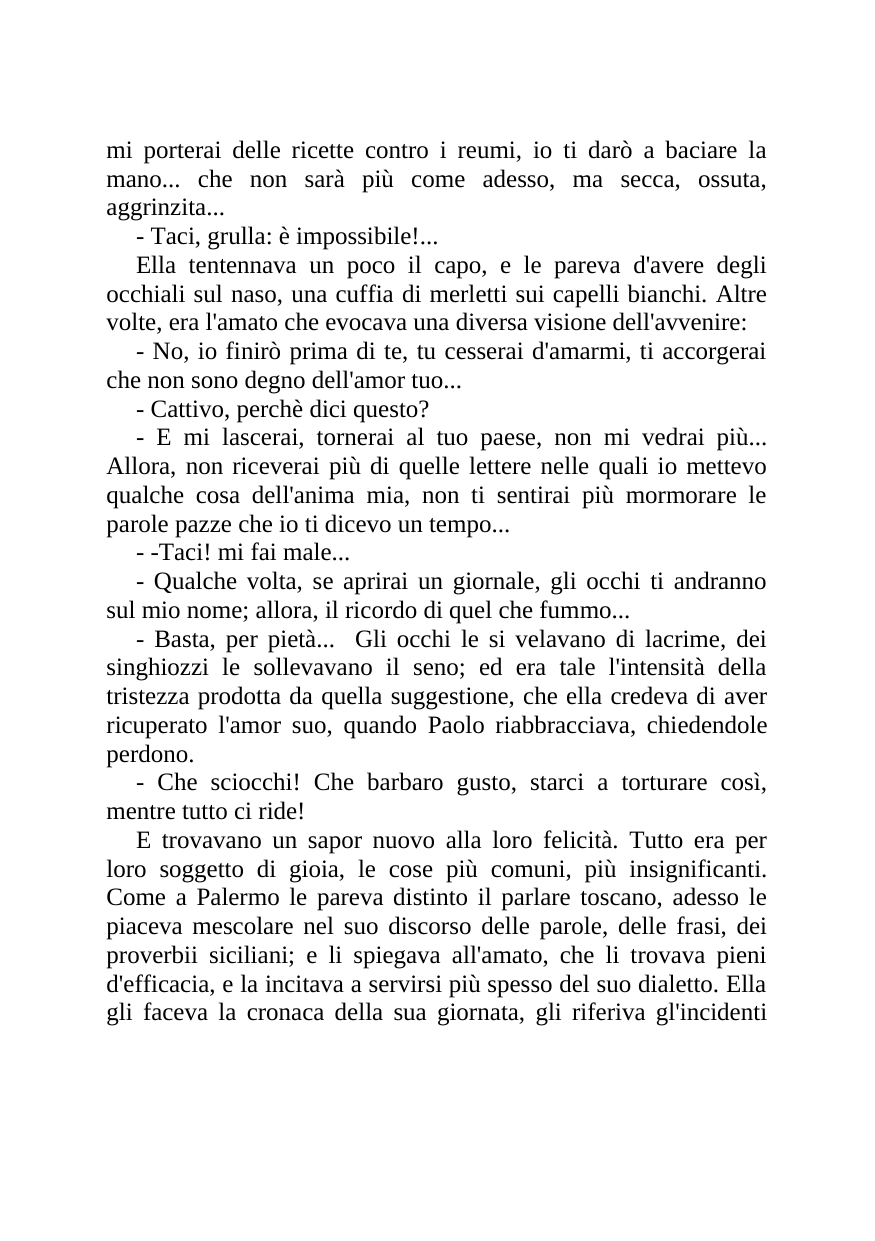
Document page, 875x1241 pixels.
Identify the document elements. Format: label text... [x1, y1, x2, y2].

text - Cattivo, perchè dici questo? [106, 394, 768, 422]
text - Basta, per pietà... Gli occhi le si velavano di lacrime, dei singhiozzi le sollevavano il seno; ed era tale l'intensità della tristezza prodotta da quella suggestione, che ella credeva di aver ricuperato l'amor suo, quando Paolo riabbracciava, chiedendole perdono. [106, 624, 768, 767]
text - -Taci! mi fai male... [106, 537, 768, 566]
text E trovavano un sapor nuovo alla loro felicità. Tutto era per loro soggetto di gioia, le cose più comuni, più insignificanti. Come a Palermo le pareva distinto il parlare toscano, adesso le piaceva mescolare nel suo discorso delle parole, delle frasi, dei proverbii siciliani; e li spiegava all'amato, che li trovava pieni d'efficacia, e la incitava a servirsi più spesso del suo dialetto. Ella gli faceva la cronaca della sua giornata, gli riferiva gl'incidenti [106, 825, 768, 1026]
text mi porterai delle ricette contro i reumi, io ti darò a baciare la mano... che non sarà più come adesso, ma secca, ossuta, aggrinzita... [106, 135, 768, 221]
text - Qualche volta, se aprirai un giornale, gli occhi ti andranno sul mio nome; allora, il ricordo di quel che fummo... [106, 566, 768, 624]
text - E mi lascerai, tornerai al tuo paese, non mi vedrai più... Allora, non riceverai più di quelle lettere nelle quali io mettevo qualche cosa dell'anima mia, non ti sentirai più mormorare le parole pazze che io ti dicevo un tempo... [106, 422, 768, 537]
text Ella tentennava un poco il capo, e le pareva d'avere degli occhiali sul naso, una cuffia di merletti sui capelli bianchi. Altre volte, era l'amato che evocava una diversa visione dell'avvenire: [106, 250, 768, 336]
text - No, io finirò prima di te, tu cesserai d'amarmi, ti accorgerai che non sono degno dell'amor tuo... [106, 336, 768, 394]
text - Che sciocchi! Che barbaro gusto, starci a torturare così, mentre tutto ci ride! [106, 767, 768, 825]
text - Taci, grulla: è impossibile!... [106, 221, 768, 250]
